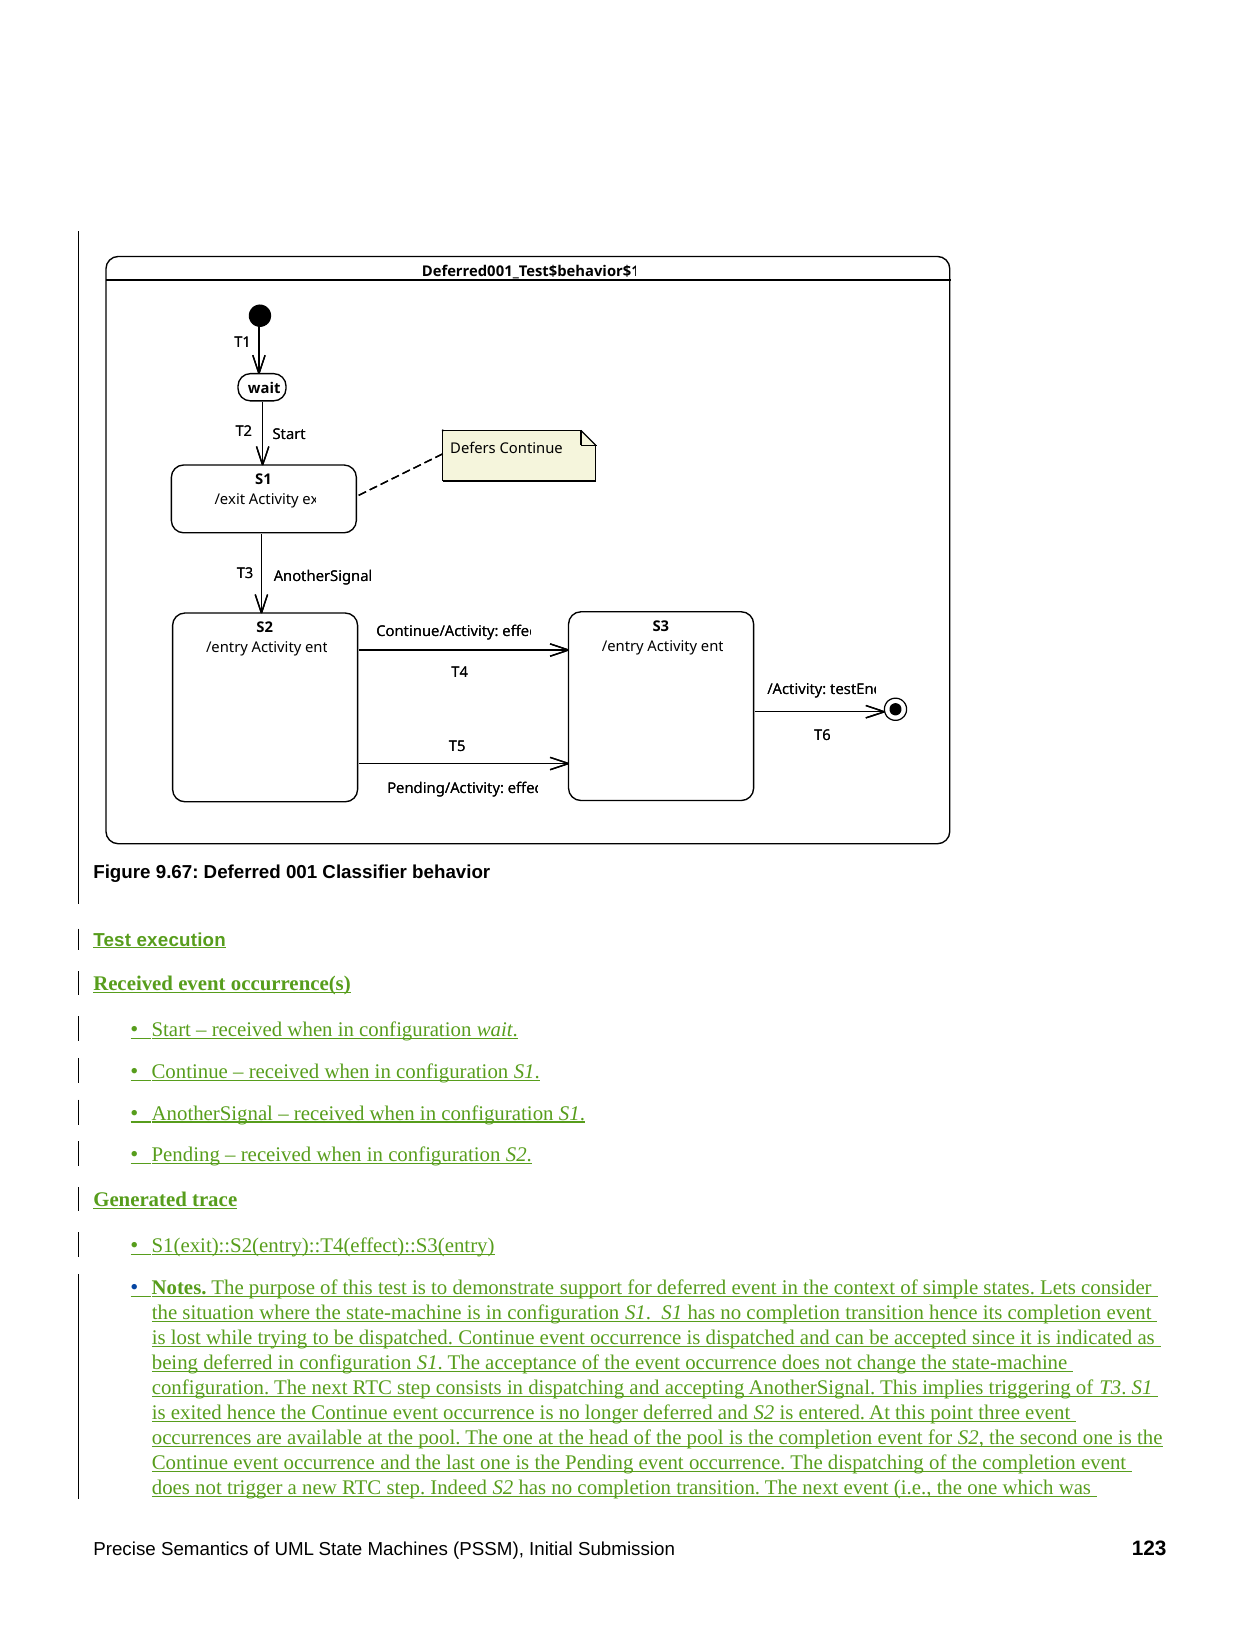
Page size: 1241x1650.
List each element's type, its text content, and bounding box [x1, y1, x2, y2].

list Start – received when in configuration wait. [131, 1016, 1164, 1041]
list Pending – received when in configuration S2. [131, 1141, 1164, 1166]
list AnotherSignal – received when in configuration S1. [131, 1099, 1164, 1124]
list Notes. The purpose of this test is to demonstrate support for deferred event in the context of simple states. Lets consider the situation where the state-machine is in configuration S1. S1 has no completion transition hence its completion event is lost while trying to be dispatched. Continue event occurrence is dispatched and can be accepted since it is indicated as being deferred in configuration S1. The acceptance of the event occurrence does not change the state-machine configuration. The next RTC step consists in dispatching and accepting AnotherSignal. This implies triggering of T3. S1 is exited hence the Continue event occurrence is no longer deferred and S2 is entered. At this point three event occurrences are available at the pool. The one at the head of the pool is the completion event for S2, the second one is the Continue event occurrence and the last one is the Pending event occurrence. The dispatching of the completion event does not trigger a new RTC step. Indeed S2 has no completion transition. The next event (i.e., the one which was [131, 1274, 1164, 1499]
list S1(exit)::S2(entry)::T4(effect)::S3(entry) [131, 1232, 1164, 1257]
list Continue – received when in configuration S1. [131, 1058, 1164, 1083]
text Generated trace [93, 1187, 1164, 1211]
text Received event occurrence(s) [93, 971, 1164, 995]
subtitle Test execution [93, 928, 1164, 950]
text Figure 9.67: Deferred 001 Classifier behavior [93, 243, 964, 883]
